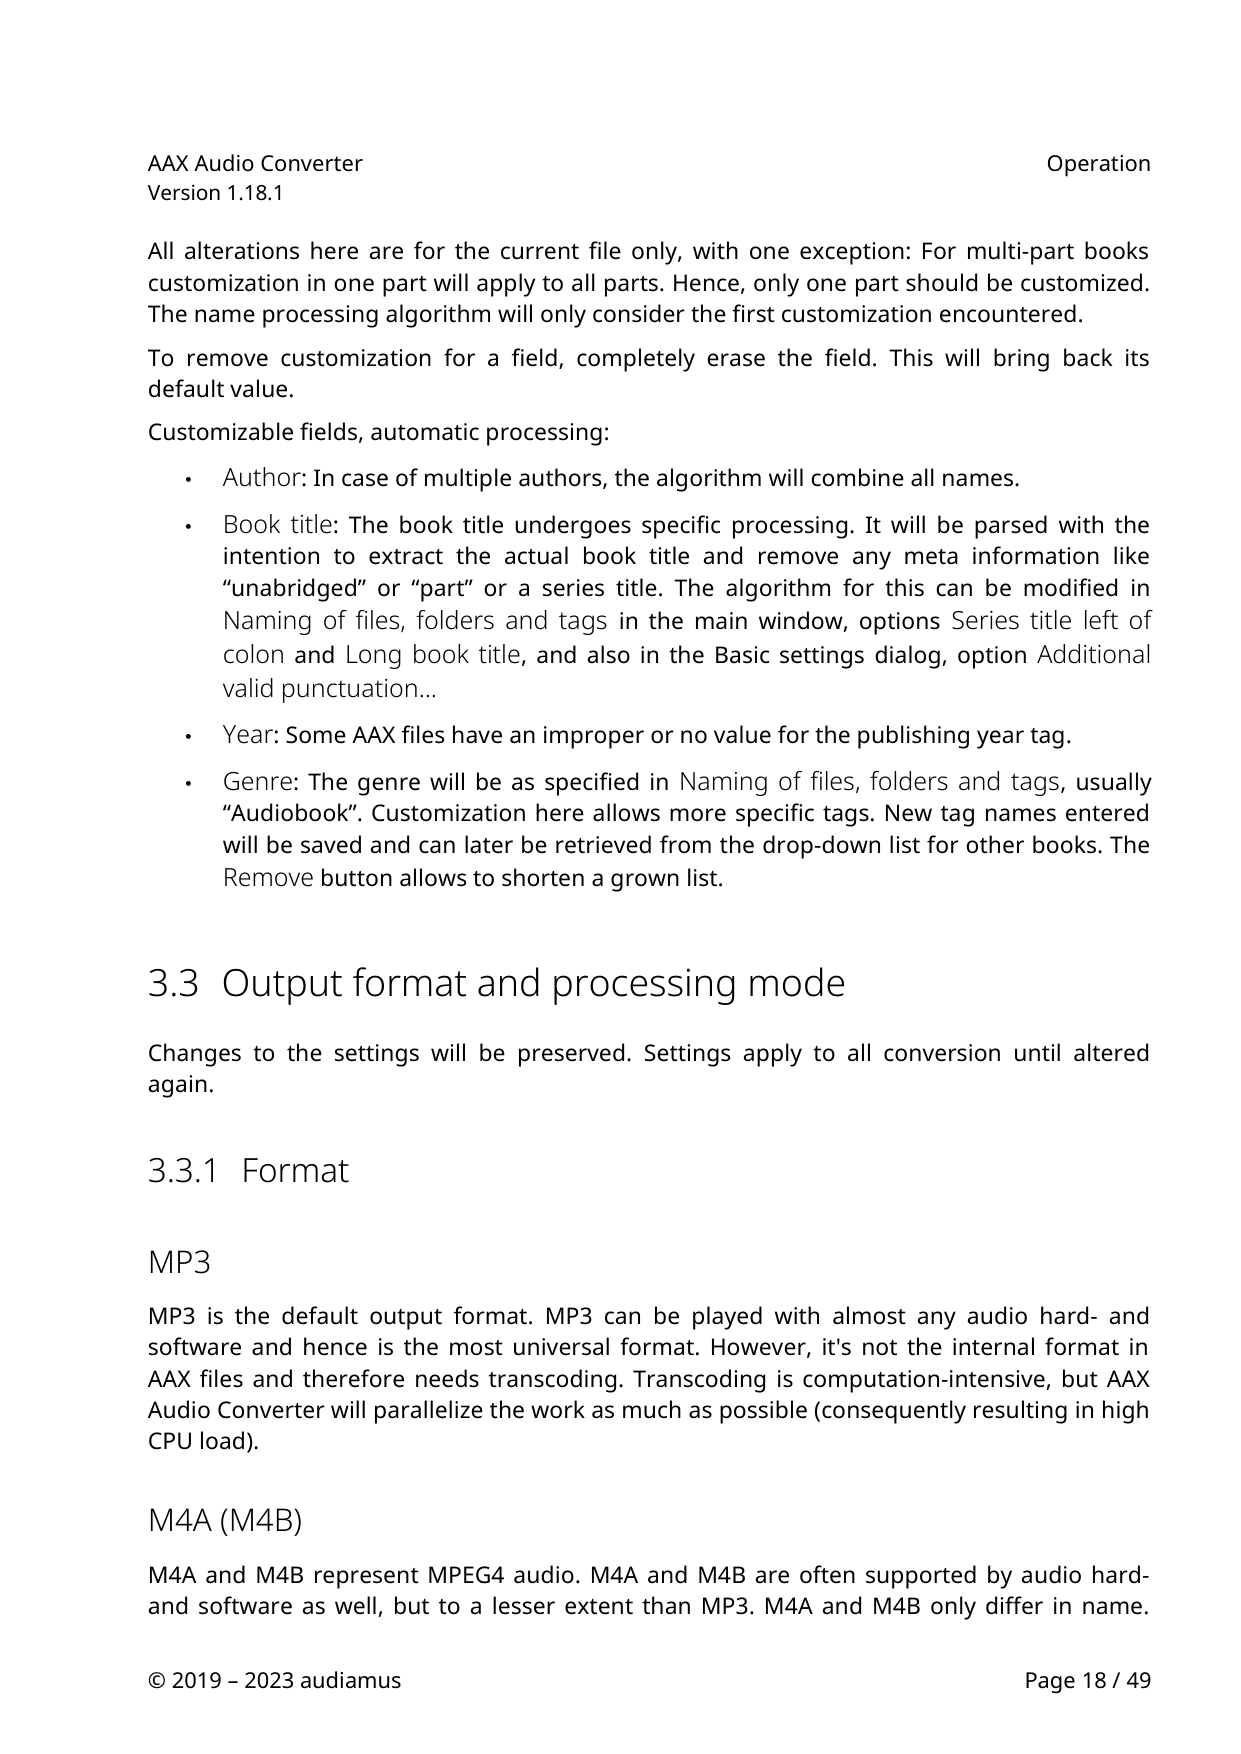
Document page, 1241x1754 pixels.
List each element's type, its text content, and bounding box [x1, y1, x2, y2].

list Genre: The genre will be as specified in Naming of files, folders and tags, usually “Audiobook”. Customization here allows more specific tags. New tag names entered will be saved and can later be retrieved from the drop-down list for other books. The Remove button allows to shorten a grown list. [185, 763, 1152, 894]
text Changes to the settings will be preserved. Settings apply to all conversion until altered again. [148, 1037, 1152, 1099]
list Book title: The book title undergoes specific processing. It will be parsed with the intention to extract the actual book title and remove any meta information like “unabridged” or “part” or a series title. The algorithm for this can be modified in Naming of files, folders and tags in the main window, options Series title left of colon and Long book title, and also in the Basic settings dialog, option Additional valid punctuation... [185, 506, 1152, 705]
text MP3 is the default output format. MP3 can be played with almost any audio hard- and software and hence is the most universal format. However, it's not the internal format in AAX files and therefore needs transcoding. Transcoding is computation-intensive, but AAX Audio Converter will parallelize the work as much as possible (consequently resulting in high CPU load). [148, 1300, 1152, 1456]
subtitle Output format and processing mode [148, 956, 1152, 1007]
list Author: In case of multiple authors, the algorithm will combine all names. [185, 460, 1152, 494]
subtitle MP3 [148, 1240, 1152, 1282]
list Year: Some AAX files have an improper or no value for the publishing year tag. [185, 717, 1152, 751]
subtitle Format [148, 1147, 1152, 1192]
text All alterations here are for the current file only, with one exception: For multi-part books customization in one part will apply to all parts. Hence, only one part should be customized. The name processing algorithm will only consider the first customization encountered. [148, 235, 1152, 329]
text M4A and M4B represent MPEG4 audio. M4A and M4B are often supported by audio hard- and software as well, but to a lesser extent than MP3. M4A and M4B only differ in name. [148, 1559, 1152, 1621]
text Customizable fields, automatic processing: [148, 416, 1152, 448]
subtitle M4A (M4B) [148, 1498, 1152, 1541]
text To remove customization for a field, completely erase the field. This will bring back its default value. [148, 341, 1152, 404]
